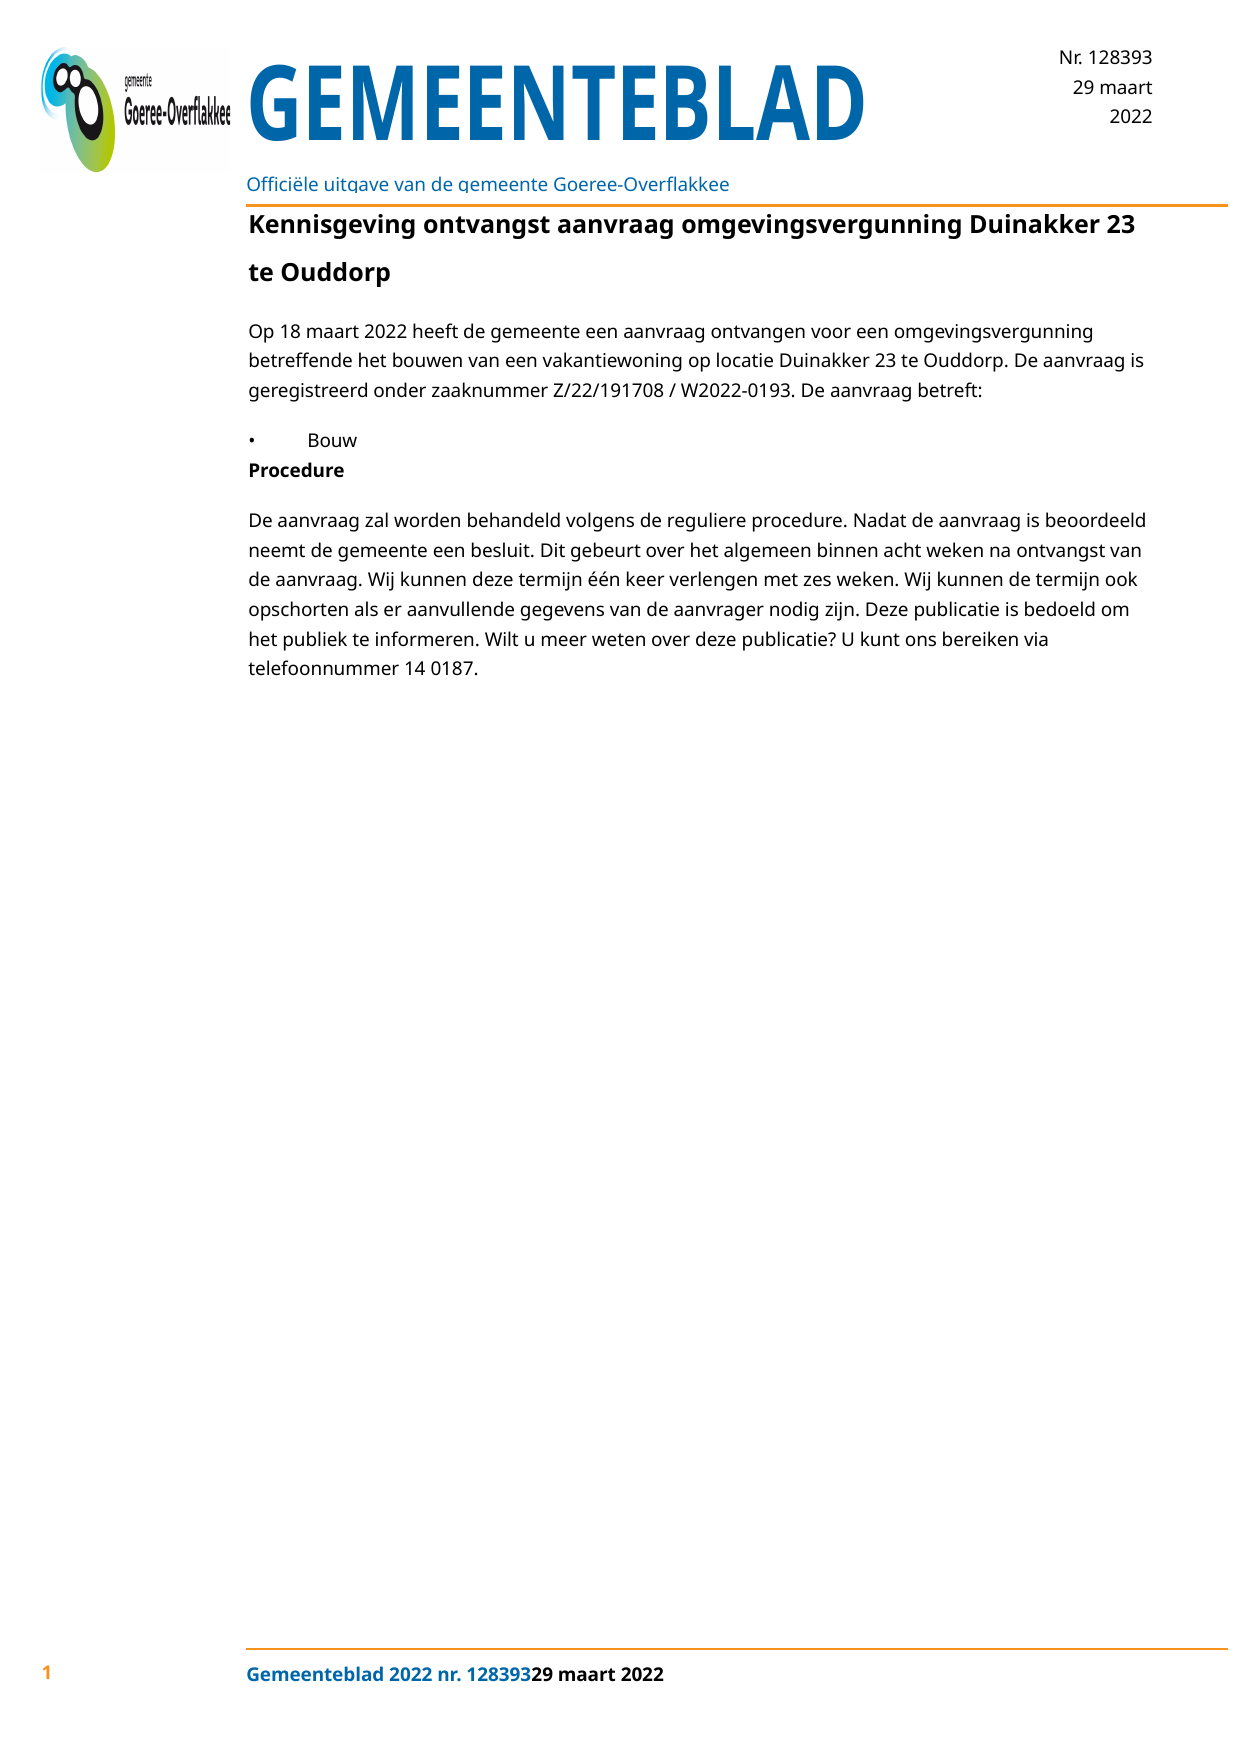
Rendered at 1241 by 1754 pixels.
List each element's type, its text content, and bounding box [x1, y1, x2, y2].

text Procedure [248, 457, 1152, 483]
list Bouw [248, 427, 1152, 453]
text De aanvraag zal worden behandeld volgens de reguliere procedure. Nadat de aanvraag is beoordeeld neemt de gemeente een besluit. Dit gebeurt over het algemeen binnen acht weken na ontvangst van de aanvraag. Wij kunnen deze termijn één keer verlengen met zes weken. Wij kunnen de termijn ook opschorten als er aanvullende gegevens van de aanvrager nodig zijn. Deze publicatie is bedoeld om het publiek te informeren. Wilt u meer weten over deze publicatie? U kunt ons bereiken via telefoonnummer 14 0187. [248, 507, 1152, 681]
text Kennisgeving ontvangst aanvraag omgevingsvergunning Duinakker 23 te Ouddorp [248, 207, 1152, 288]
text Op 18 maart 2022 heeft de gemeente een aanvraag ontvangen voor een omgevingsvergunning betreffende het bouwen van een vakantiewoning op locatie Duinakker 23 te Ouddorp. De aanvraag is geregistreerd onder zaaknummer Z/22/191708 / W2022-0193. De aanvraag betreft: [248, 318, 1152, 403]
picture [41, 47, 231, 172]
